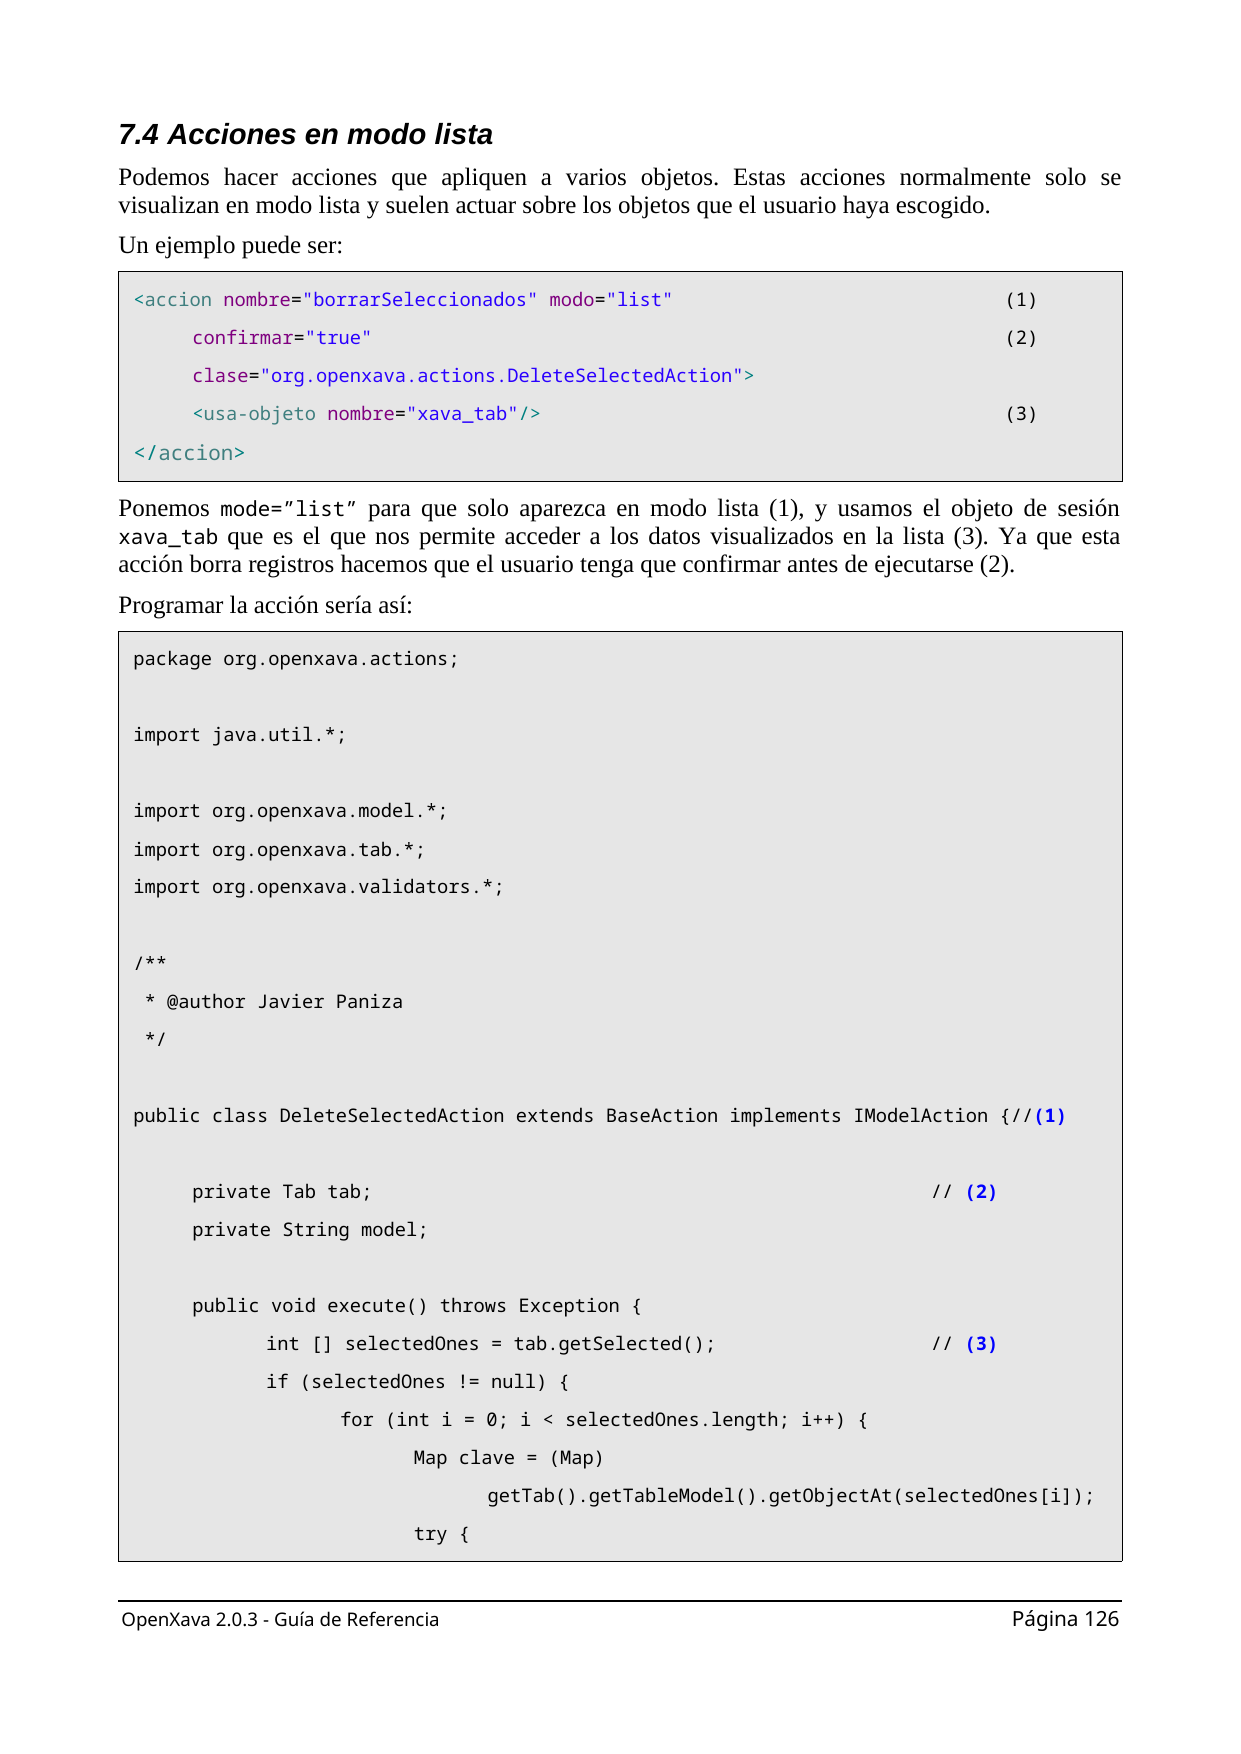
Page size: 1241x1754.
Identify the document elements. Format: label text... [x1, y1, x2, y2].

text Programar la acción sería así: [118, 591, 1122, 618]
text import org.openxava.validators.*; [119, 859, 1122, 897]
text <usa-objeto nombre="xava_tab"/> (3) [119, 386, 1122, 423]
text public void execute() throws Exception { [119, 1277, 1122, 1315]
text import java.util.*; [119, 707, 1122, 745]
text /** [119, 935, 1122, 973]
text try { [119, 1505, 1122, 1561]
text if (selectedOnes != null) { [119, 1353, 1122, 1391]
text confirmar="true" (2) [119, 309, 1122, 347]
text Ponemos mode=”list” para que solo aparezca en modo lista (1), y usamos el objeto de sesión xava_tab que es el que nos permite acceder a los datos visualizados en la lista (3). Ya que esta acción borra registros hacemos que el usuario tenga que confirmar antes de ejecutarse (2). [118, 494, 1122, 578]
text for (int i = 0; i < selectedOnes.length; i++) { [119, 1391, 1122, 1429]
text Un ejemplo puede ser: [118, 231, 1122, 259]
text package org.openxava.actions; [119, 632, 1122, 669]
text clase="org.openxava.actions.DeleteSelectedAction"> [119, 347, 1122, 386]
text private String model; [119, 1201, 1122, 1239]
text int [] selectedOnes = tab.getSelected(); // (3) [119, 1315, 1122, 1353]
text import org.openxava.model.*; [119, 783, 1122, 821]
text import org.openxava.tab.*; [119, 821, 1122, 859]
text Podemos hacer acciones que apliquen a varios objetos. Estas acciones normalmente solo se visualizan en modo lista y suelen actuar sobre los objetos que el usuario haya escogido. [118, 163, 1122, 219]
text getTab().getTableModel().getObjectAt(selectedOnes[i]); [119, 1467, 1122, 1505]
text <accion nombre="borrarSeleccionados" modo="list" (1) [119, 272, 1122, 309]
text */ [119, 1011, 1122, 1049]
text </accion> [119, 423, 1122, 481]
text private Tab tab; // (2) [119, 1163, 1122, 1201]
text public class DeleteSelectedAction extends BaseAction implements IModelAction {//(1) [119, 1087, 1122, 1125]
text Map clave = (Map) [119, 1429, 1122, 1467]
subtitle Acciones en modo lista [118, 118, 1122, 151]
text * @author Javier Paniza [119, 973, 1122, 1011]
